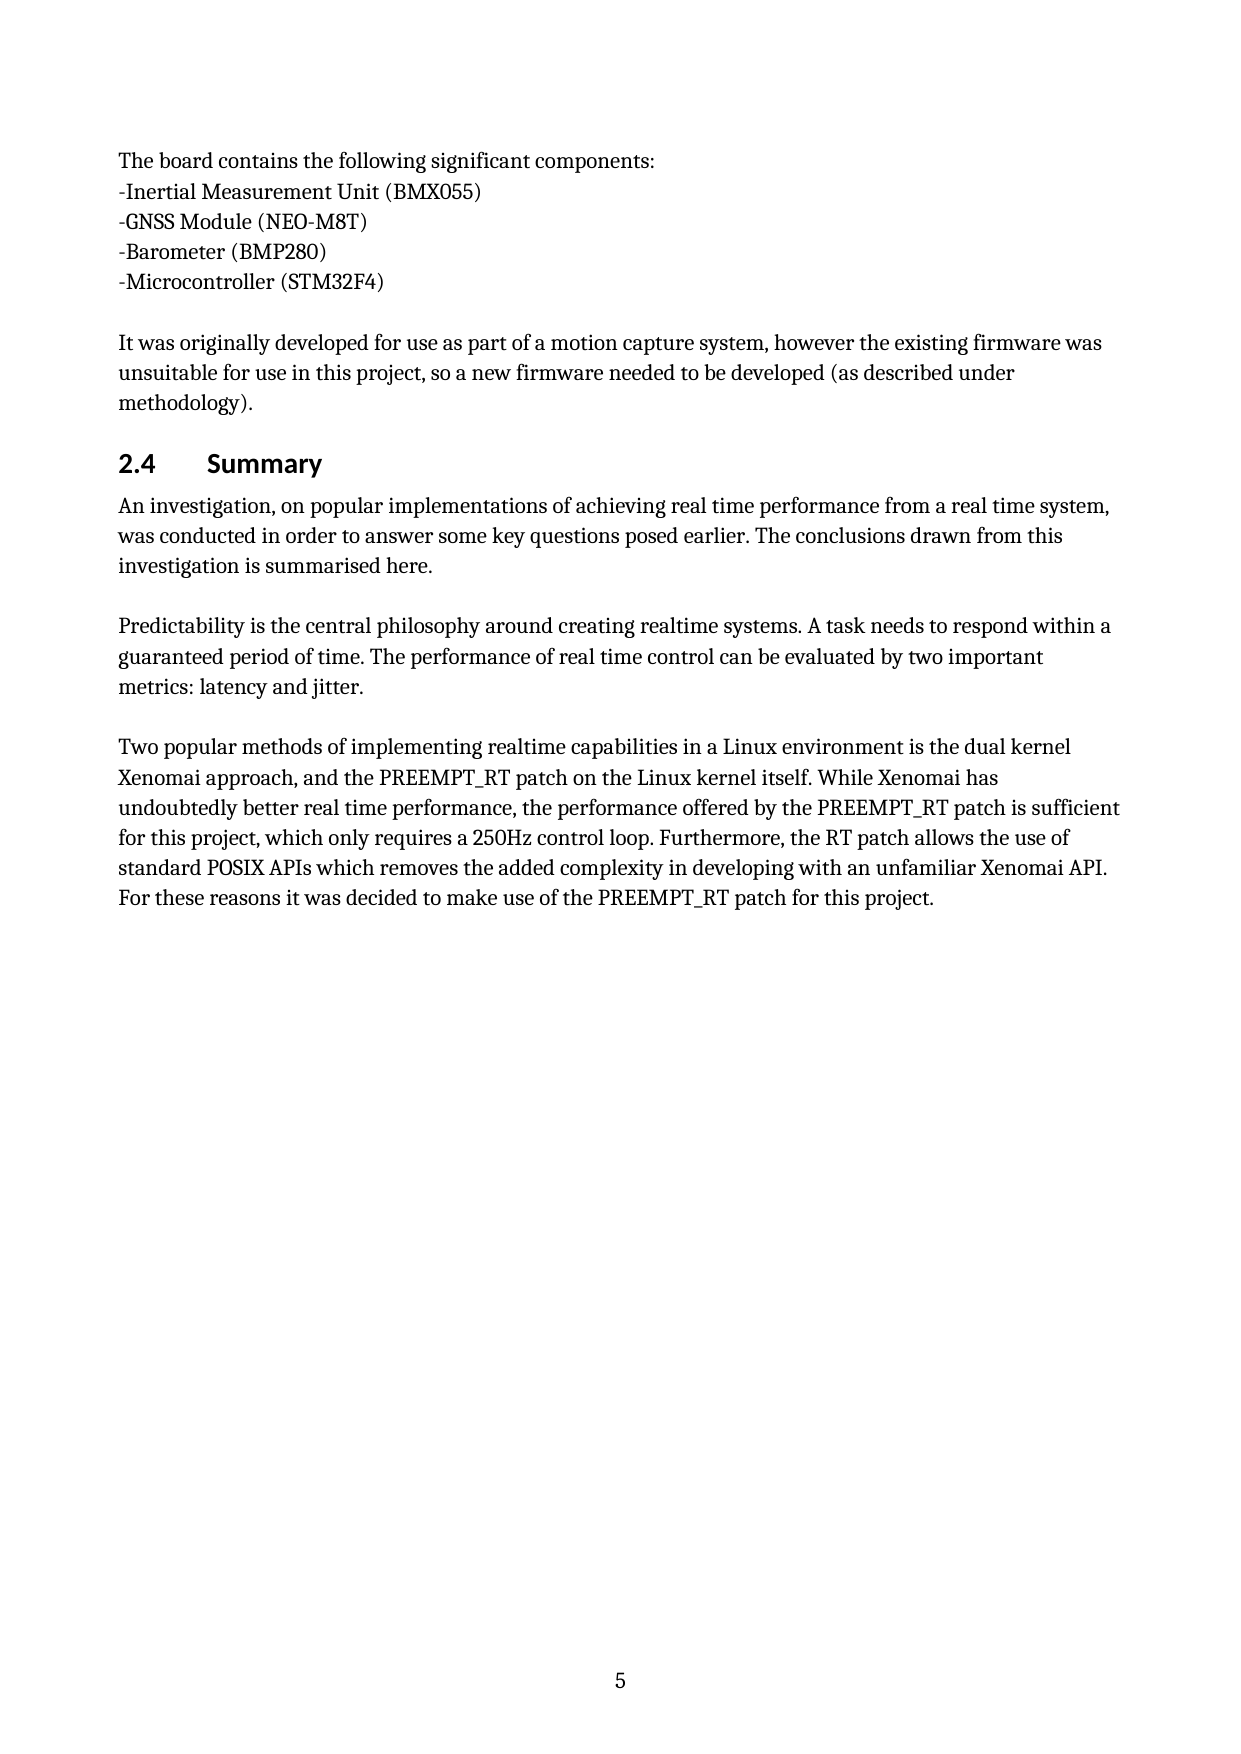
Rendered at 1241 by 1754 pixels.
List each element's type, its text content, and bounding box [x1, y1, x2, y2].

text -GNSS Module (NEO-M8T) [118, 209, 1122, 235]
text Two popular methods of implementing realtime capabilities in a Linux environment is the dual kernel Xenomai approach, and the PREEMPT_RT patch on the Linux kernel itself. While Xenomai has undoubtedly better real time performance, the performance offered by the PREEMPT_RT patch is sufficient for this project, which only requires a 250Hz control loop. Furthermore, the RT patch allows the use of standard POSIX APIs which removes the added complexity in developing with an unfamiliar Xenomai API. For these reasons it was decided to make use of the PREEMPT_RT patch for this project. [118, 734, 1122, 911]
text The board contains the following significant components: [118, 148, 1122, 175]
text An investigation, on popular implementations of achieving real time performance from a real time system, was conducted in order to answer some key questions posed earlier. The conclusions drawn from this investigation is summarised here. [118, 492, 1122, 579]
text -Barometer (BMP280) [118, 239, 1122, 265]
text -Inertial Measurement Unit (BMX055) [118, 178, 1122, 205]
text It was originally developed for use as part of a motion capture system, however the existing firmware was unsuitable for use in this project, so a new firmware needed to be developed (as described under methodology). [118, 329, 1122, 416]
text -Microcontroller (STM32F4) [118, 269, 1122, 296]
subtitle Summary [118, 445, 1122, 481]
text Predictability is the central philosophy around creating realtime systems. A task needs to respond within a guaranteed period of time. The performance of real time control can be evaluated by two important metrics: latency and jitter. [118, 613, 1122, 700]
